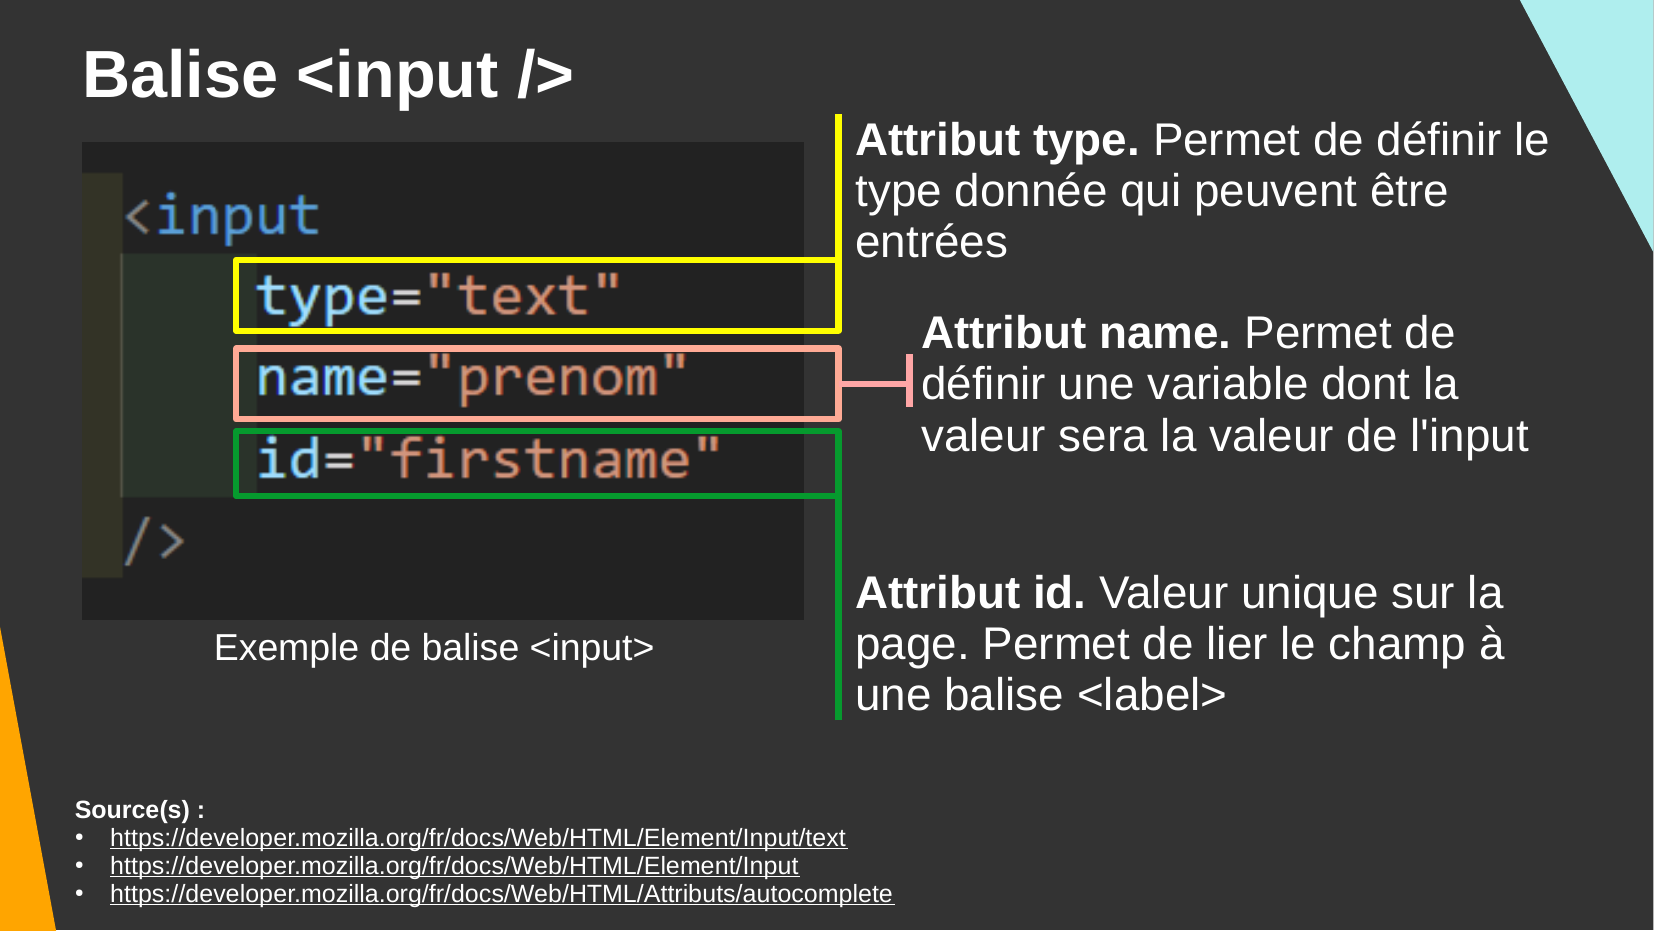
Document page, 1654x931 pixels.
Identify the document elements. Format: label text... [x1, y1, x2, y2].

picture [239, 434, 804, 493]
title Attribut name. Permet de définir une variable dont la valeur sera la valeur de l'input [921, 307, 1571, 461]
picture [239, 263, 804, 328]
text_box [0, 626, 57, 931]
picture [239, 352, 804, 416]
title Attribut type. Permet de définir le type donnée qui peuvent être entrées [855, 113, 1560, 268]
text_box Source(s) : https://developer.mozilla.org/fr/docs/Web/HTML/Element/Input/text https://developer.mozilla.org/fr/docs/Web/HTML/Element/Input https://developer.mozilla.org/fr/docs/Web/HTML/Attributs/autocomplete [60, 788, 1546, 931]
picture [82, 142, 804, 620]
title Balise <input /> [82, 37, 1571, 114]
text_box [1519, 0, 1654, 254]
title Exemple de balise <input> [75, 625, 804, 674]
title Attribut id. Valeur unique sur la page. Permet de lier le champ à une balise <label> [855, 566, 1560, 721]
